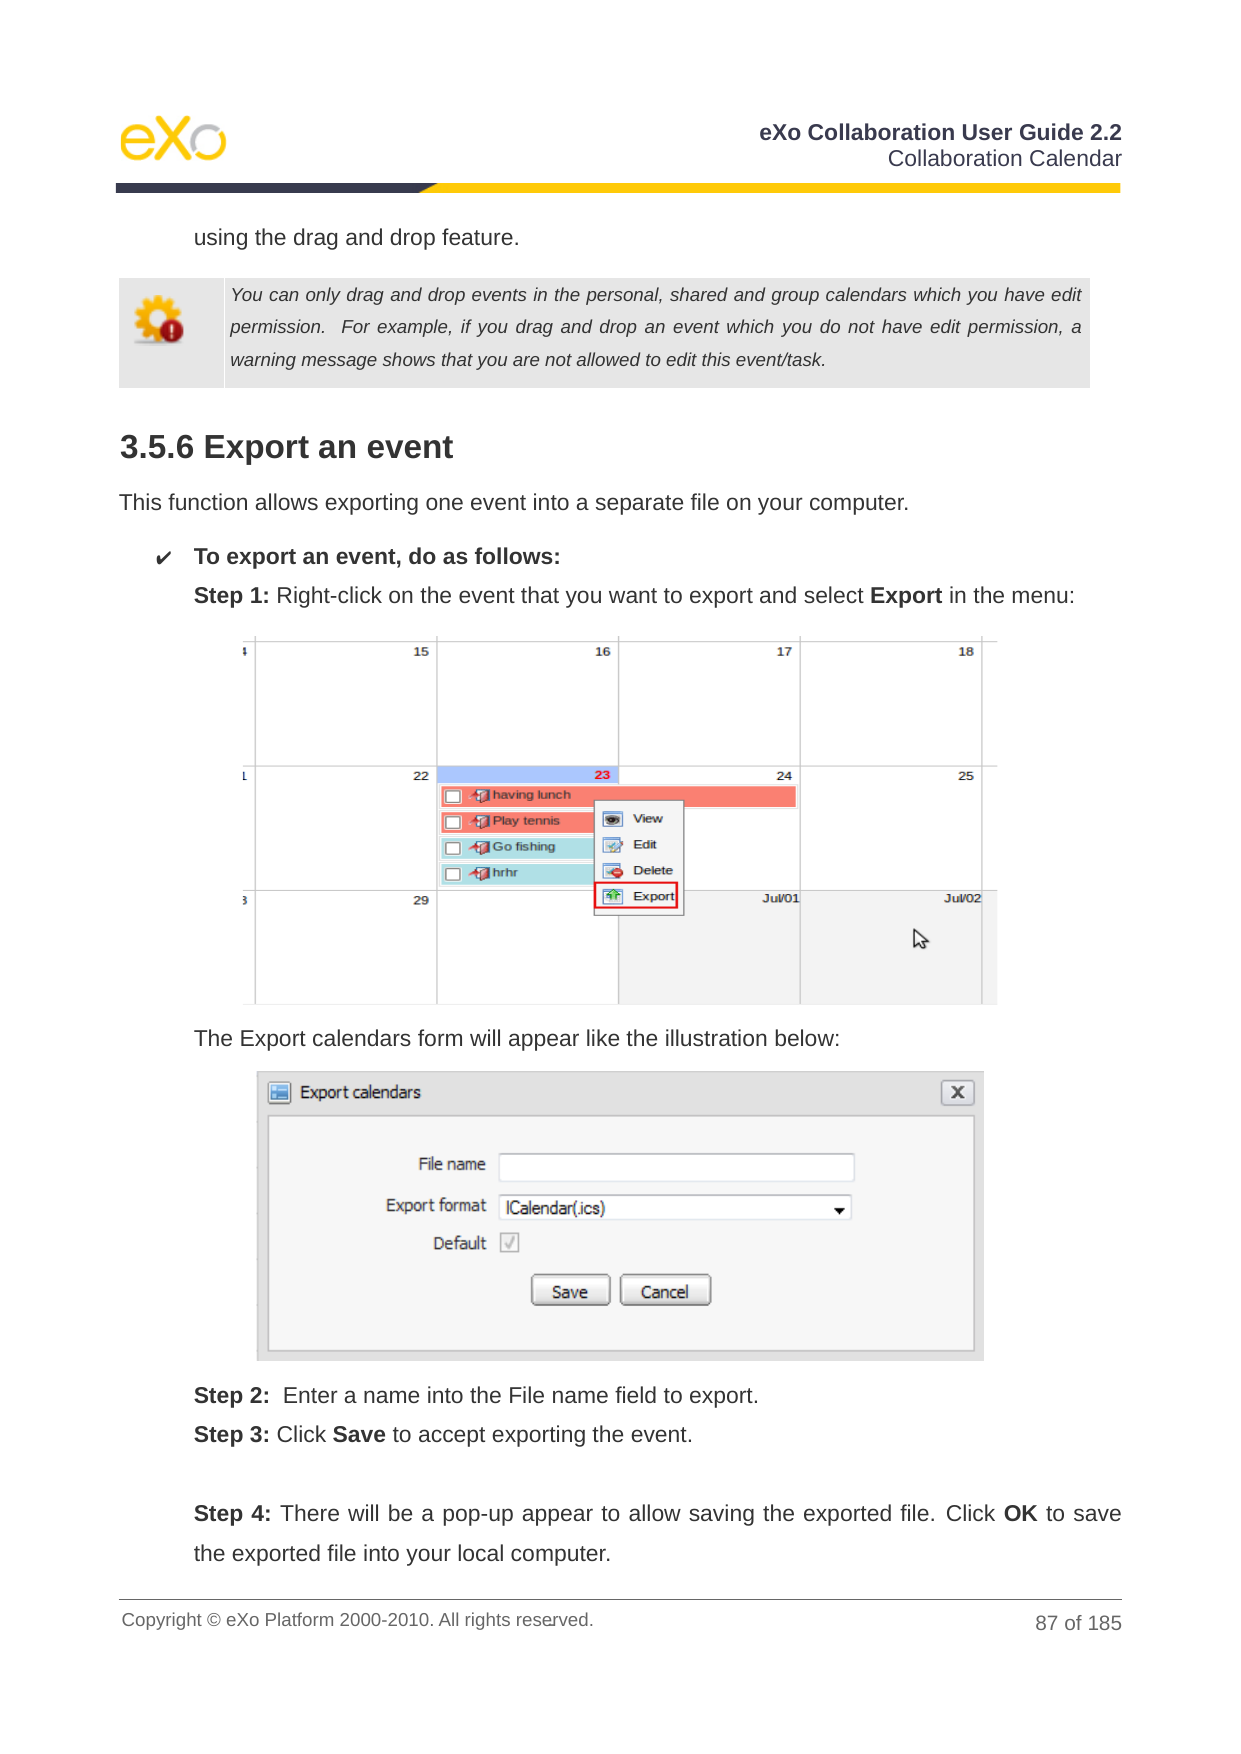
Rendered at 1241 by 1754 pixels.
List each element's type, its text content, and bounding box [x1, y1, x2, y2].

text This function allows exporting one event into a separate file on your computer. [118, 488, 1122, 515]
list Step 2: Enter a name into the File name field to export. [156, 1379, 1122, 1408]
list To export an event, do as follows: [156, 543, 1122, 569]
list using the drag and drop feature. [156, 223, 1122, 250]
picture [115, 183, 1121, 193]
picture [256, 1071, 984, 1361]
subtitle Export an event [118, 427, 1122, 466]
picture [133, 295, 184, 346]
table_header You can only drag and drop events in the personal, shared and group calendars which you have edit permission. For example, if you drag and drop an event which you do not have edit permission, a warning message shows that you are not allowed to edit this event/task. [225, 278, 1090, 388]
list Step 3: Click Save to accept exporting the event. [156, 1421, 1122, 1447]
list Step 1: Right-click on the event that you want to export and select Export in the menu: [156, 582, 1122, 609]
picture [242, 636, 998, 1005]
list The Export calendars form will appear like the illustration below: [156, 1022, 1122, 1051]
picture [120, 115, 227, 161]
list Step 4: There will be a pop-up appear to allow saving the exported file. Click OK to save the exported file into your local computer. [156, 1500, 1122, 1566]
table_header [119, 278, 224, 388]
